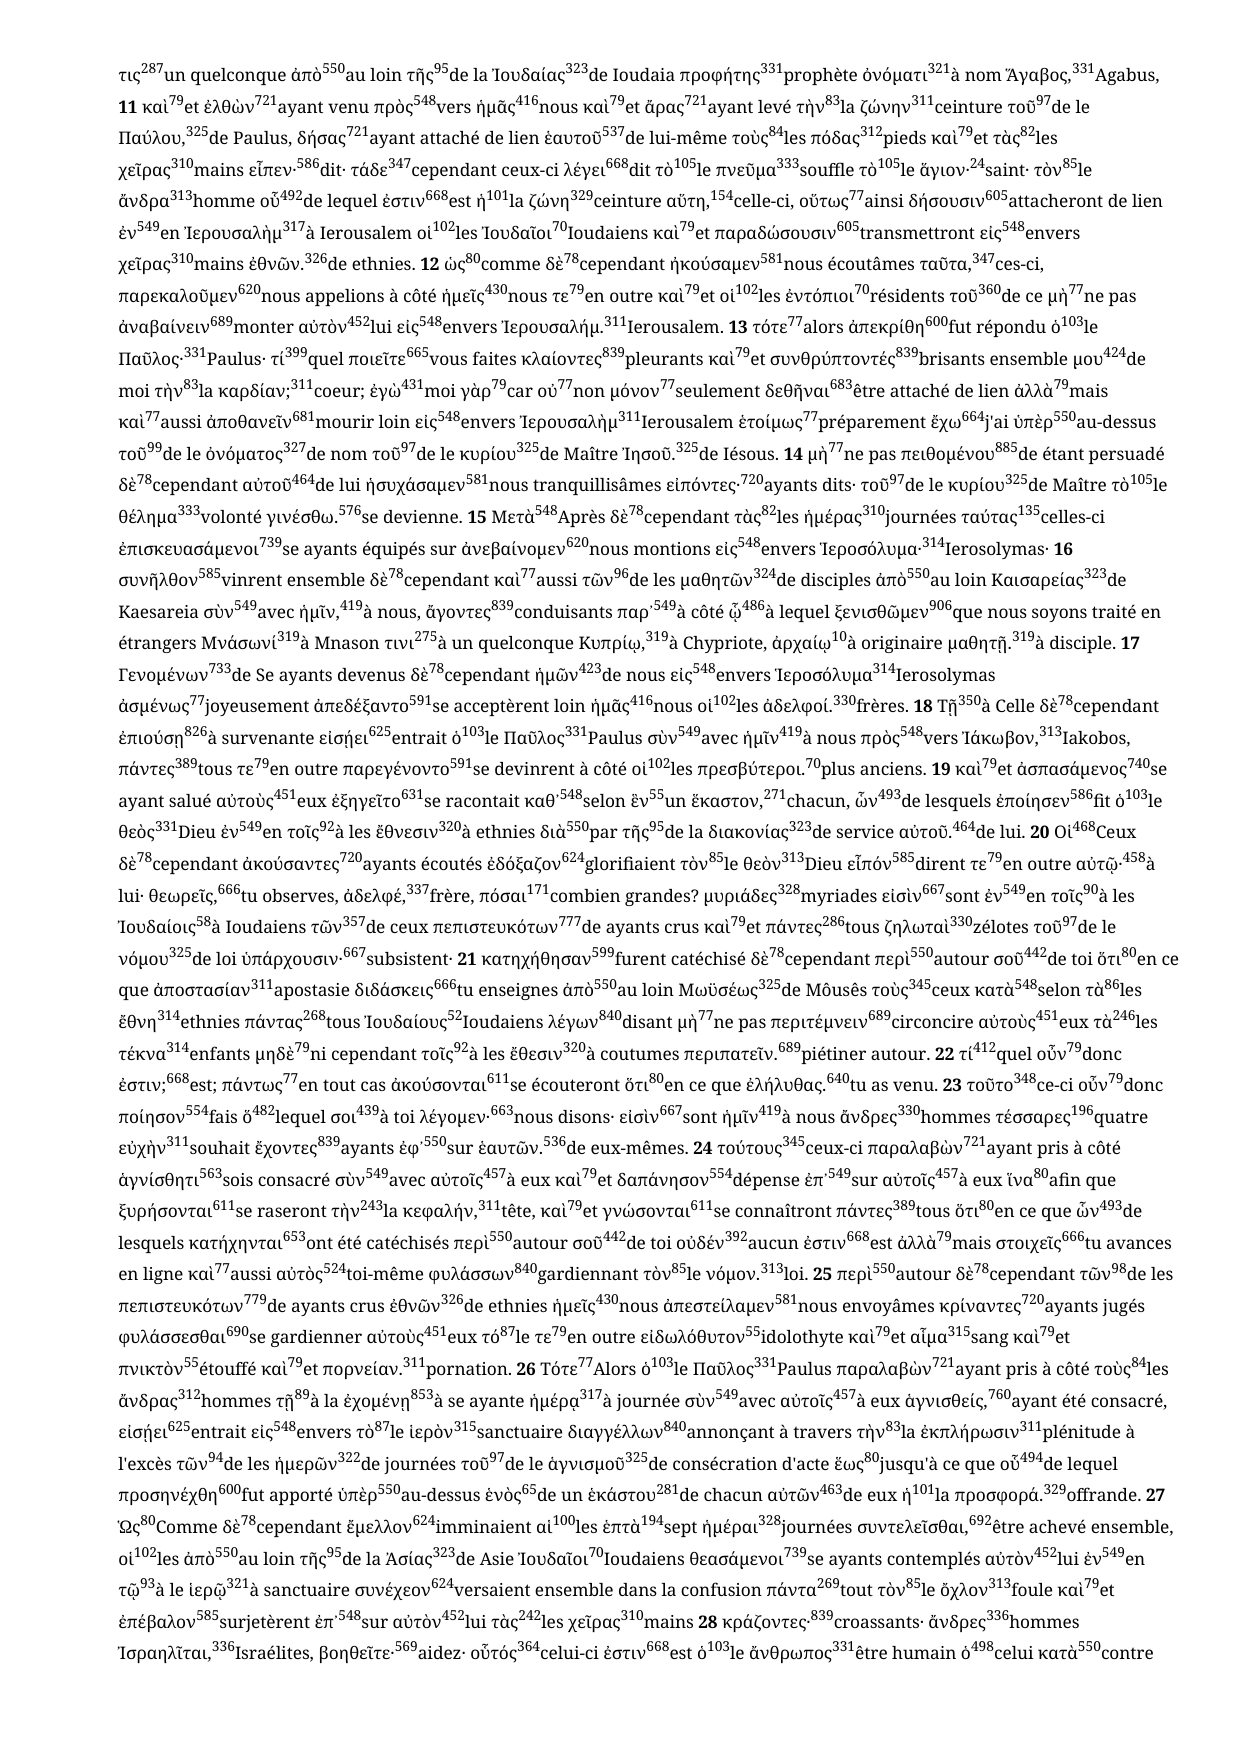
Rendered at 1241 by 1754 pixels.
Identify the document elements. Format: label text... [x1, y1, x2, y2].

text 1 Ὡς80Comme δὲ78cependant ἐγένετο592se devint ἀναχθῆναι683être conduit de bas en haut ἡμᾶς416nous ἀποσπασθέντας743ayants étés tirés loin ἀπ᾽550au loin αὐτῶν,463de eux, εὐθυδρομήσαντες720ayants coursés droit ἤλθομεν581nous vînmes εἰς548envers τὴν83la Κῶ,311Kos, τῇ350à celle δὲ78cependant ἑξῆς77suivant εἰς548envers τὴν83la Ῥόδον311Rhodes κἀκεῖθεν77et de là εἰς548envers Πάταρα,314Patara, 2 καὶ79et εὑρόντες720ayants trouvés πλοῖον315navire διαπερῶν824traversant εἰς548envers Φοινίκην311Phénicie ἐπιβάντες720ayants surmontés ἀνήχθημεν.595nous fûmes conduit de bas en haut. 3 ἀναφάναντες720ayants apparus en lumière de bas en haut δὲ78cependant τὴν83la Κύπρον311Chypre καὶ79et καταλιπόντες720ayants laissés en contrebas αὐτὴν450elle εὐώνυμον51gauche ἐπλέομεν620nous naviguions εἰς548envers Συρίαν311Syrie καὶ79et κατήλθομεν581nous vînmes de haut en bas εἰς548envers Τύρον·311Tyr· ἐκεῖσε77là-bas γὰρ79car τὸ105le πλοῖον333navire ἦν625était ἀποφορτιζόμενον869se déchargeant τὸν85le γόμον.313chargement. 4 ἀνευρόντες720ayants trouvés de bas en haut δὲ78cependant τοὺς84les μαθητὰς312disciples ἐπεμείναμεν581nous restâmes sur αὐτοῦ77là-même ἡμέρας310journées ἑπτά,176sept, οἵτινες497lesquels des quelconques τῷ91à le Παύλῳ319à Paulus ἔλεγον624disaient διὰ550par τοῦ99de le πνεύματος327de souffle μὴ77ne pas ἐπιβαίνειν689surmonter εἰς548envers Ἱεροσόλυμα.314Ierosolymas. 5 ὅτε80lorsque δὲ78cependant ἐγένετο592se devint ἡμᾶς416nous ἐξαρτίσαι681ajuster à l'excès τὰς82les ἡμέρας,310journées, ἐξελθόντες720ayants sortis ἐπορευόμεθα626nous nous allions προπεμπόντων833de mandants en avant ἡμᾶς416nous πάντων383de tous σὺν549avec γυναιξὶν316à femmes καὶ79et τέκνοις320à enfants ἕως551jusqu'à ce que ἔξω552au-dehors τῆς95de la πόλεως,323de cité, καὶ79et θέντες720ayants posés τὰ86les γόνατα314genoux ἐπὶ548sur τὸν85le αἰγιαλὸν313rivage προσευξάμενοι739se ayants priés 6 ἀπησπασάμεθα587nous nous saluâmes au loin ἀλλήλους501les uns les autres καὶ79et ἀνέβημεν581nous montâmes εἰς548envers τὸ87le πλοῖον,315navire, ἐκεῖνοι363ceux-là δὲ78cependant ὑπέστρεψαν585retournèrent en arrière εἰς548envers τὰ246les ἴδια.347en propres. 7 Ἡμεῖς430Nous δὲ78cependant τὸν85le πλοῦν313navigation διανύσαντες720ayants accomplis pleinement ἀπὸ550au loin Τύρου323de Tyr κατηντήσαμεν581nous atteignîmes à l'encontre εἰς548envers Πτολεμαΐδα311Ptolémaïs καὶ79et ἀσπασάμενοι739se ayants salués τοὺς84les ἀδελφοὺς312frères ἐμείναμεν581nous restâmes ἡμέραν311journée μίαν177une παρ᾽549à côté αὐτοῖς.457à eux. 8 τῇ350à celle δὲ78cependant ἐπαύριον77lendemain ἐξελθόντες720ayants sortis ἤλθομεν581nous vînmes εἰς548envers Καισάρειαν311Kaesareia καὶ79et εἰσελθόντες720ayants venus à l'intérieur εἰς548envers τὸν85le οἶκον313maison Φιλίππου325de Philippe τοῦ97de le εὐαγγελιστοῦ,325de évangéliste, ὄντος834de étant ἐκ550hors τῶν96de les ἑπτά,64de sept, ἐμείναμεν581nous restâmes παρ᾽549à côté αὐτῷ.458à lui. 9 τούτῳ352à celui-ci δὲ78cependant ἦσαν624étaient θυγατέρες328filles τέσσαρες194quatre παρθένοι328vierges προφητεύουσαι.837prophétisantes. 10 Ἐπιμενόντων833de Restants sur δὲ78cependant ἡμέρας310journées πλείους1plus nombreusement κατῆλθέν586vint de haut en bas τις287un quelconque ἀπὸ550au loin τῆς95de la Ἰουδαίας323de Ioudaia προφήτης331prophète ὀνόματι321à nom Ἅγαβος,331Agabus, 11 καὶ79et ἐλθὼν721ayant venu πρὸς548vers ἡμᾶς416nous καὶ79et ἄρας721ayant levé τὴν83la ζώνην311ceinture τοῦ97de le Παύλου,325de Paulus, δήσας721ayant attaché de lien ἑαυτοῦ537de lui-même τοὺς84les πόδας312pieds καὶ79et τὰς82les χεῖρας310mains εἶπεν·586dit· τάδε347cependant ceux-ci λέγει668dit τὸ105le πνεῦμα333souffle τὸ105le ἅγιον·24saint· τὸν85le ἄνδρα313homme οὗ492de lequel ἐστιν668est ἡ101la ζώνη329ceinture αὕτη,154celle-ci, οὕτως77ainsi δήσουσιν605attacheront de lien ἐν549en Ἰερουσαλὴμ317à Ierousalem οἱ102les Ἰουδαῖοι70Ioudaiens καὶ79et παραδώσουσιν605transmettront εἰς548envers χεῖρας310mains ἐθνῶν.326de ethnies. 12 ὡς80comme δὲ78cependant ἠκούσαμεν581nous écoutâmes ταῦτα,347ces-ci, παρεκαλοῦμεν620nous appelions à côté ἡμεῖς430nous τε79en outre καὶ79et οἱ102les ἐντόπιοι70résidents τοῦ360de ce μὴ77ne pas ἀναβαίνειν689monter αὐτὸν452lui εἰς548envers Ἰερουσαλήμ.311Ierousalem. 13 τότε77alors ἀπεκρίθη600fut répondu ὁ103le Παῦλος·331Paulus· τί399quel ποιεῖτε665vous faites κλαίοντες839pleurants καὶ79et συνθρύπτοντές839brisants ensemble μου424de moi τὴν83la καρδίαν;311coeur; ἐγὼ431moi γὰρ79car οὐ77non μόνον77seulement δεθῆναι683être attaché de lien ἀλλὰ79mais καὶ77aussi ἀποθανεῖν681mourir loin εἰς548envers Ἰερουσαλὴμ311Ierousalem ἑτοίμως77préparement ἔχω664j'ai ὑπὲρ550au-dessus τοῦ99de le ὀνόματος327de nom τοῦ97de le κυρίου325de Maître Ἰησοῦ.325de Iésous. 14 μὴ77ne pas πειθομένου885de étant persuadé δὲ78cependant αὐτοῦ464de lui ἡσυχάσαμεν581nous tranquillisâmes εἰπόντες·720ayants dits· τοῦ97de le κυρίου325de Maître τὸ105le θέλημα333volonté γινέσθω.576se devienne. 15 Μετὰ548Après δὲ78cependant τὰς82les ἡμέρας310journées ταύτας135celles-ci ἐπισκευασάμενοι739se ayants équipés sur ἀνεβαίνομεν620nous montions εἰς548envers Ἱεροσόλυμα·314Ierosolymas· 16 συνῆλθον585vinrent ensemble δὲ78cependant καὶ77aussi τῶν96de les μαθητῶν324de disciples ἀπὸ550au loin Καισαρείας323de Kaesareia σὺν549avec ἡμῖν,419à nous, ἄγοντες839conduisants παρ᾽549à côté ᾧ486à lequel ξενισθῶμεν906que nous soyons traité en étrangers Μνάσωνί319à Mnason τινι275à un quelconque Κυπρίῳ,319à Chypriote, ἀρχαίῳ10à originaire μαθητῇ.319à disciple. 17 Γενομένων733de Se ayants devenus δὲ78cependant ἡμῶν423de nous εἰς548envers Ἱεροσόλυμα314Ierosolymas ἀσμένως77joyeusement ἀπεδέξαντο591se acceptèrent loin ἡμᾶς416nous οἱ102les ἀδελφοί.330frères. 18 Τῇ350à Celle δὲ78cependant ἐπιούσῃ826à survenante εἰσῄει625entrait ὁ103le Παῦλος331Paulus σὺν549avec ἡμῖν419à nous πρὸς548vers Ἰάκωβον,313Iakobos, πάντες389tous τε79en outre παρεγένοντο591se devinrent à côté οἱ102les πρεσβύτεροι.70plus anciens. 19 καὶ79et ἀσπασάμενος740se ayant salué αὐτοὺς451eux ἐξηγεῖτο631se racontait καθ᾽548selon ἓν55un ἕκαστον,271chacun, ὧν493de lesquels ἐποίησεν586fit ὁ103le θεὸς331Dieu ἐν549en τοῖς92à les ἔθνεσιν320à ethnies διὰ550par τῆς95de la διακονίας323de service αὐτοῦ.464de lui. 20 Οἱ468Ceux δὲ78cependant ἀκούσαντες720ayants écoutés ἐδόξαζον624glorifiaient τὸν85le θεὸν313Dieu εἶπόν585dirent τε79en outre αὐτῷ·458à lui· θεωρεῖς,666tu observes, ἀδελφέ,337frère, πόσαι171combien grandes? μυριάδες328myriades εἰσὶν667sont ἐν549en τοῖς90à les Ἰουδαίοις58à Ioudaiens τῶν357de ceux πεπιστευκότων777de ayants crus καὶ79et πάντες286tous ζηλωταὶ330zélotes τοῦ97de le νόμου325de loi ὑπάρχουσιν·667subsistent· 21 κατηχήθησαν599furent catéchisé δὲ78cependant περὶ550autour σοῦ442de toi ὅτι80en ce que ἀποστασίαν311apostasie διδάσκεις666tu enseignes ἀπὸ550au loin Μωϋσέως325de Môusês τοὺς345ceux κατὰ548selon τὰ86les ἔθνη314ethnies πάντας268tous Ἰουδαίους52Ioudaiens λέγων840disant μὴ77ne pas περιτέμνειν689circoncire αὐτοὺς451eux τὰ246les τέκνα314enfants μηδὲ79ni cependant τοῖς92à les ἔθεσιν320à coutumes περιπατεῖν.689piétiner autour. 22 τί412quel οὖν79donc ἐστιν;668est; πάντως77en tout cas ἀκούσονται611se écouteront ὅτι80en ce que ἐλήλυθας.640tu as venu. 23 τοῦτο348ce-ci οὖν79donc ποίησον554fais ὅ482lequel σοι439à toi λέγομεν·663nous disons· εἰσὶν667sont ἡμῖν419à nous ἄνδρες330hommes τέσσαρες196quatre εὐχὴν311souhait ἔχοντες839ayants ἐφ᾽550sur ἑαυτῶν.536de eux-mêmes. 24 τούτους345ceux-ci παραλαβὼν721ayant pris à côté ἁγνίσθητι563sois consacré σὺν549avec αὐτοῖς457à eux καὶ79et δαπάνησον554dépense ἐπ᾽549sur αὐτοῖς457à eux ἵνα80afin que ξυρήσονται611se raseront τὴν243la κεφαλήν,311tête, καὶ79et γνώσονται611se connaîtront πάντες389tous ὅτι80en ce que ὧν493de lesquels κατήχηνται653ont été catéchisés περὶ550autour σοῦ442de toi οὐδέν392aucun ἐστιν668est ἀλλὰ79mais στοιχεῖς666tu avances en ligne καὶ77aussi αὐτὸς524toi-même φυλάσσων840gardiennant τὸν85le νόμον.313loi. 25 περὶ550autour δὲ78cependant τῶν98de les πεπιστευκότων779de ayants crus ἐθνῶν326de ethnies ἡμεῖς430nous ἀπεστείλαμεν581nous envoyâmes κρίναντες720ayants jugés φυλάσσεσθαι690se gardienner αὐτοὺς451eux τό87le τε79en outre εἰδωλόθυτον55idolothyte καὶ79et αἷμα315sang καὶ79et πνικτὸν55étouffé καὶ79et πορνείαν.311pornation. 26 Τότε77Alors ὁ103le Παῦλος331Paulus παραλαβὼν721ayant pris à côté τοὺς84les ἄνδρας312hommes τῇ89à la ἐχομένῃ853à se ayante ἡμέρᾳ317à journée σὺν549avec αὐτοῖς457à eux ἁγνισθείς,760ayant été consacré, εἰσῄει625entrait εἰς548envers τὸ87le ἱερὸν315sanctuaire διαγγέλλων840annonçant à travers τὴν83la ἐκπλήρωσιν311plénitude à l'excès τῶν94de les ἡμερῶν322de journées τοῦ97de le ἁγνισμοῦ325de consécration d'acte ἕως80jusqu'à ce que οὗ494de lequel προσηνέχθη600fut apporté ὑπὲρ550au-dessus ἑνὸς65de un ἑκάστου281de chacun αὐτῶν463de eux ἡ101la προσφορά.329offrande. 27 Ὡς80Comme δὲ78cependant ἔμελλον624imminaient αἱ100les ἑπτὰ194sept ἡμέραι328journées συντελεῖσθαι,692être achevé ensemble, οἱ102les ἀπὸ550au loin τῆς95de la Ἀσίας323de Asie Ἰουδαῖοι70Ioudaiens θεασάμενοι739se ayants contemplés αὐτὸν452lui ἐν549en τῷ93à le ἱερῷ321à sanctuaire συνέχεον624versaient ensemble dans la confusion πάντα269tout τὸν85le ὄχλον313foule καὶ79et ἐπέβαλον585surjetèrent ἐπ᾽548sur αὐτὸν452lui τὰς242les χεῖρας310mains 28 κράζοντες·839croassants· ἄνδρες336hommes Ἰσραηλῖται,336Israélites, βοηθεῖτε·569aidez· οὗτός364celui-ci ἐστιν668est ὁ103le ἄνθρωπος331être humain ὁ498celui κατὰ550contre τοῦ97de le λαοῦ325de peuple καὶ79et τοῦ97de le νόμου325de loi καὶ79et τοῦ97de le τόπου325de lieu τούτου150de celui-ci πάντας372tous πανταχῇ77partout διδάσκων,840enseignant, ἔτι77encore τε79en outre καὶ77aussi Ἕλληνας312Hellèns εἰσήγαγεν586conduisit à l'intérieur εἰς548envers τὸ87le ἱερὸν315sanctuaire καὶ79et κεκοίνωκεν642a rendu commun τὸν85le ἅγιον4saint τόπον313lieu τοῦτον.138celui-ci. 29 ἦσαν624étaient γὰρ79car προεωρακότες782ayants vus en avant Τρόφιμον313Trophimos τὸν85le Ἐφέσιον4Éphésien ἐν549en τῇ89à la πόλει317à cité σὺν549avec αὐτῷ,458à lui, ὃν480lequel ἐνόμιζον624faisaient loi ὅτι80en ce que εἰς548envers τὸ87le ἱερὸν315sanctuaire εἰσήγαγεν586conduisit à l'intérieur ὁ103le Παῦλος.331Paulus. 30 ἐκινήθη600fut bougé τε79en outre ἡ101la πόλις329cité ὅλη285toute entière καὶ79et ἐγένετο592se devint συνδρομὴ329course ensemble τοῦ97de le λαοῦ,325de peuple, καὶ79et ἐπιλαβόμενοι739se ayants emparés τοῦ97de le Παύλου325de Paulus εἷλκον624tiraient αὐτὸν452lui ἔξω552au-dehors τοῦ99de le ἱεροῦ327de sanctuaire καὶ79et εὐθέως77directement ἐκλείσθησαν599furent fermé à clef αἱ100les θύραι.328portes. 31 Ζητούντων833de Cherchants τε79en outre αὐτὸν452lui ἀποκτεῖναι681tuer catégoriquement ἀνέβη586monta φάσις329déclaration τῷ91à le χιλιάρχῳ319à chiliarque τῆς95de la σπείρης323de spirale ὅτι80en ce que ὅλη388toute entière συγχύννεται680est versé ensemble dans la confusion Ἰερουσαλήμ.329Ierousalem. 32 ὃς498lequel ἐξαυτῆς77immédiatement παραλαβὼν721ayant pris à côté στρατιώτας312soldats καὶ79et ἑκατοντάρχας312chefs de cent κατέδραμεν586courut de haut en bas ἐπ᾽548sur αὐτούς,451eux, οἱ363ceux δὲ78cependant ἰδόντες720ayants vus τὸν85le χιλίαρχον313chiliarque καὶ79et τοὺς84les στρατιώτας312soldats ἐπαύσαντο591se pausèrent τύπτοντες839tapants τὸν85le Παῦλον.313Paulus. 33 τότε77alors ἐγγίσας721ayant approché ὁ103le χιλίαρχος331chiliarque ἐπελάβετο592se empara αὐτοῦ464de lui καὶ79et ἐκέλευσεν586ordonna δεθῆναι683être attaché de lien ἁλύσεσιν316à chaînes δυσίν,182à deux, καὶ79et ἐπυνθάνετο631se enquérait τίς410quel εἴη700que soit καὶ79et τί399quel ἐστιν668est πεποιηκώς.783ayant fait. 34 ἄλλοι389autres δὲ78cependant ἄλλο375autre τι271un quelconque ἐπεφώνουν624voixaient sur ἐν549en τῷ91à le ὄχλῳ.319à foule. μὴ77ne pas δυναμένου861de se pouvant δὲ78cependant αὐτοῦ464de lui γνῶναι681connaître τὸ87le ἀσφαλὲς55sécurisant διὰ548par le fait de τὸν85le θόρυβον313tumulte ἐκέλευσεν586ordonna ἄγεσθαι692être conduit αὐτὸν452lui εἰς548envers τὴν83la παρεμβολήν.311installation de côté. 35 ὅτε80lorsque δὲ78cependant ἐγένετο592se devint ἐπὶ548sur τοὺς84les ἀναβαθμούς,312degrés, συνέβη586arriva avec βαστάζεσθαι692être mis en charge αὐτὸν452lui ὑπὸ550sous τῶν96de les στρατιωτῶν324de soldats διὰ548par le fait de τὴν83la βίαν311violence τοῦ97de le ὄχλου,325de foule, 36 ἠκολούθει625suivait γὰρ79car τὸ105le πλῆθος333multitude τοῦ97de le λαοῦ325de peuple κράζοντες·839croassants· αἶρε570lève αὐτόν.452lui. 37 Μέλλων840Imminant τε79en outre εἰσάγεσθαι692être conduit à l'intérieur εἰς548envers τὴν83la παρεμβολὴν311installation de côté ὁ103le Παῦλος331Paulus λέγει668dit τῷ91à le χιλιάρχῳ·319à chiliarque· εἰ340si ἔξεστίν668est permis μοι420à moi εἰπεῖν681dire τι375un quelconque πρὸς548vers σέ;437toi; ὁ469celui δὲ78cependant ἔφη·625déclarait· Ἑλληνιστὶ77En Helléniste γινώσκεις;666tu connais; 38 οὐκ77non ἄρα77par conséquent σὺ448toi εἶ666tu es ὁ103le Αἰγύπτιος71Égyptien ὁ498celui πρὸ550d'avant τούτων147de celles-ci τῶν94de les ἡμερῶν322de journées ἀναστατώσας721ayant dérangé καὶ79et ἐξαγαγὼν721ayant conduit dehors εἰς548envers τὴν83la ἔρημον51déserte τοὺς84les τετρακισχιλίους178quatre mille ἄνδρας312hommes τῶν96de les σικαρίων;324de sicaires; 39 εἶπεν586dit δὲ78cependant ὁ103le Παῦλος·331Paulus· ἐγὼ431moi ἄνθρωπος331être humain μέν79certes εἰμι664je suis Ἰουδαῖος,22Ioudaien, Ταρσεὺς331De Tarse τῆς95de la Κιλικίας,323de Cilicie, οὐκ77non ἀσήμου14de insignifiante πόλεως323de cité πολίτης·331citoyen· δέομαι670je m'attache de lien δέ78cependant σου,442de toi, ἐπίτρεψόν554permets μοι420à moi λαλῆσαι681bavarder πρὸς548vers τὸν85le λαόν.313peuple. 40 ἐπιτρέψαντος716de ayant permis δὲ78cependant αὐτοῦ464de lui ὁ103le Παῦλος331Paulus ἑστὼς783ayant dressé ἐπὶ550sur τῶν96de les ἀναβαθμῶν324de degrés κατέσεισεν586secoua de haut en bas τῇ249à la χειρὶ317à main τῷ91à le λαῷ.319à peuple. πολλῆς279de nombreuse δὲ78cependant σιγῆς323de silence γενομένης732de se ayante devenue προσεφώνησεν586voixa auprès τῇ249à la Ἑβραΐδι8à Hébraïque διαλέκτῳ317à dialecte λέγων·840disant· [118, 59, 1181, 1665]
